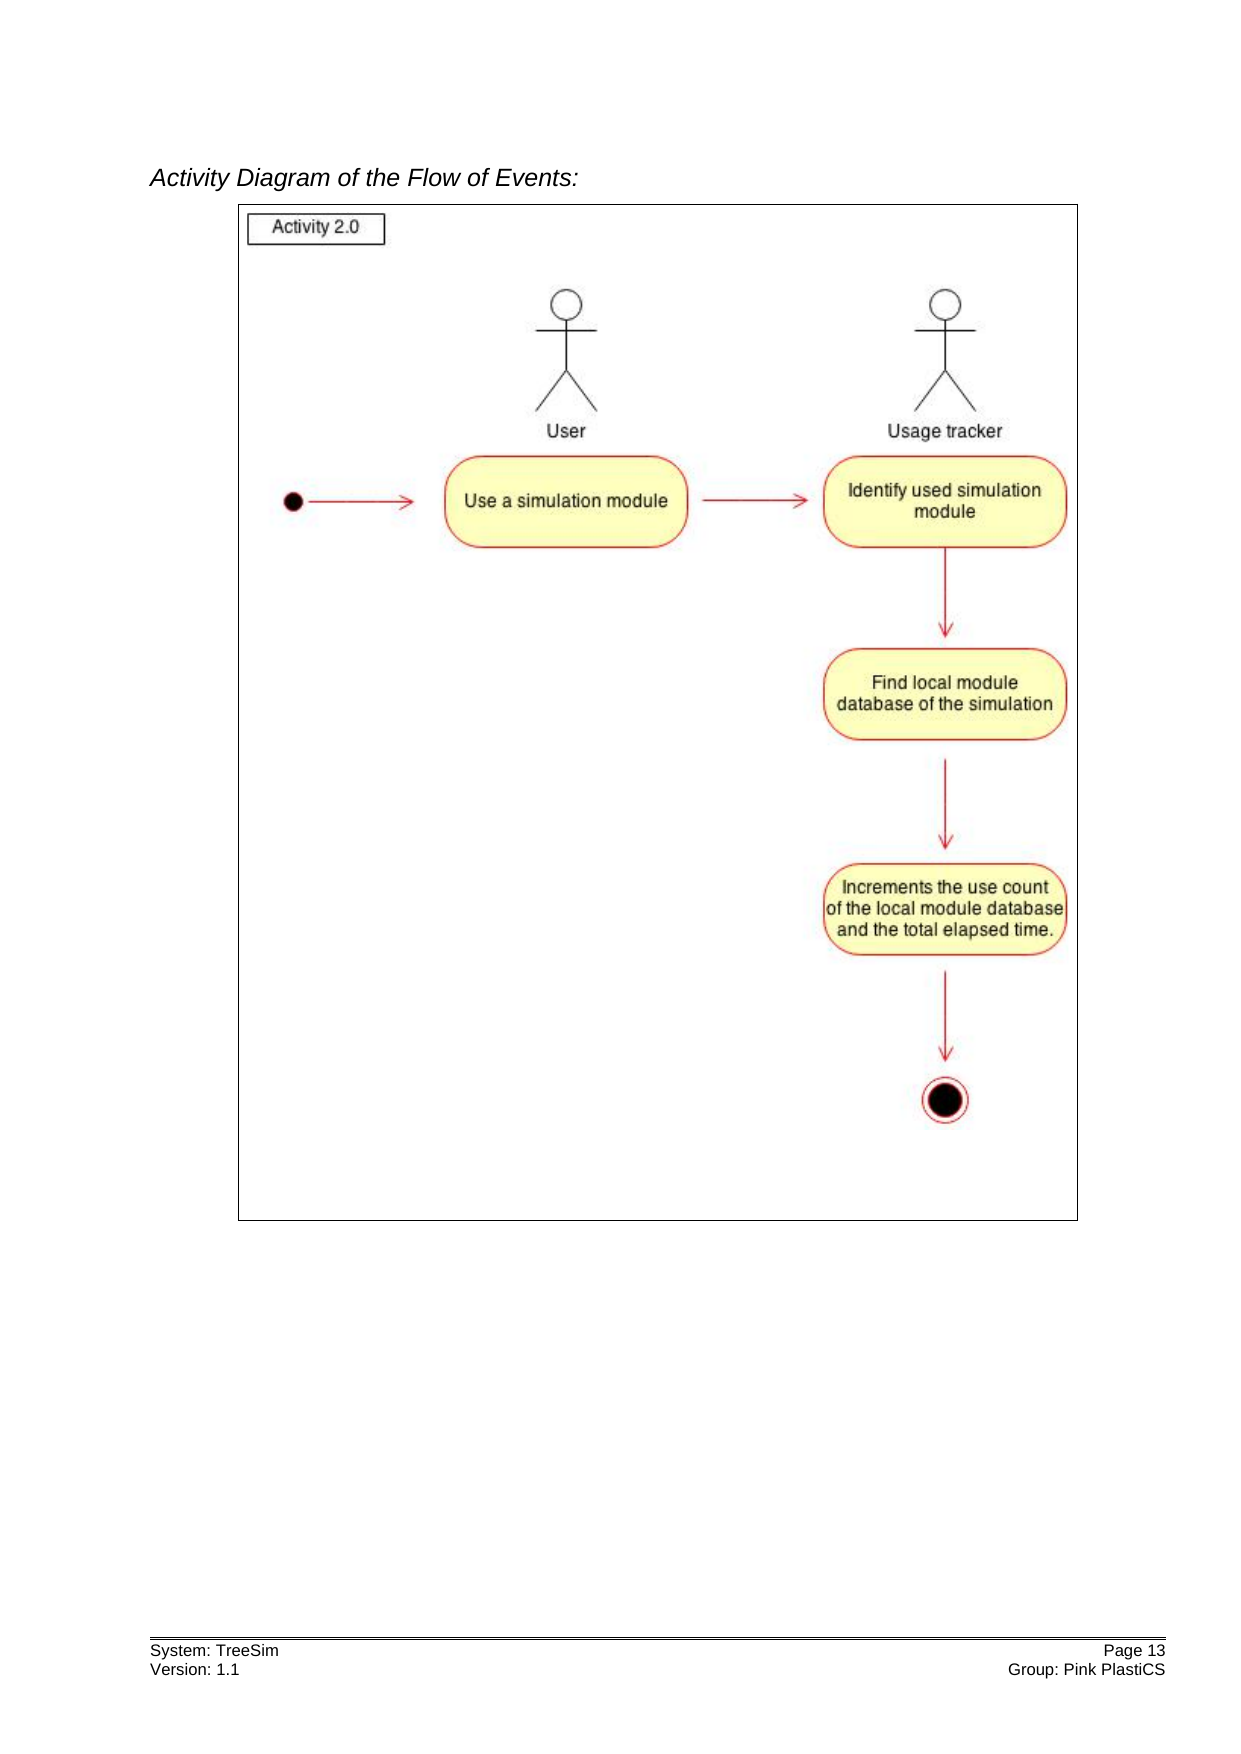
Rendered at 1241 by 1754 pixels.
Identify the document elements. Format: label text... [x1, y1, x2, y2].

picture [247, 212, 1069, 1130]
text Activity Diagram of the Flow of Events: [150, 164, 1166, 192]
